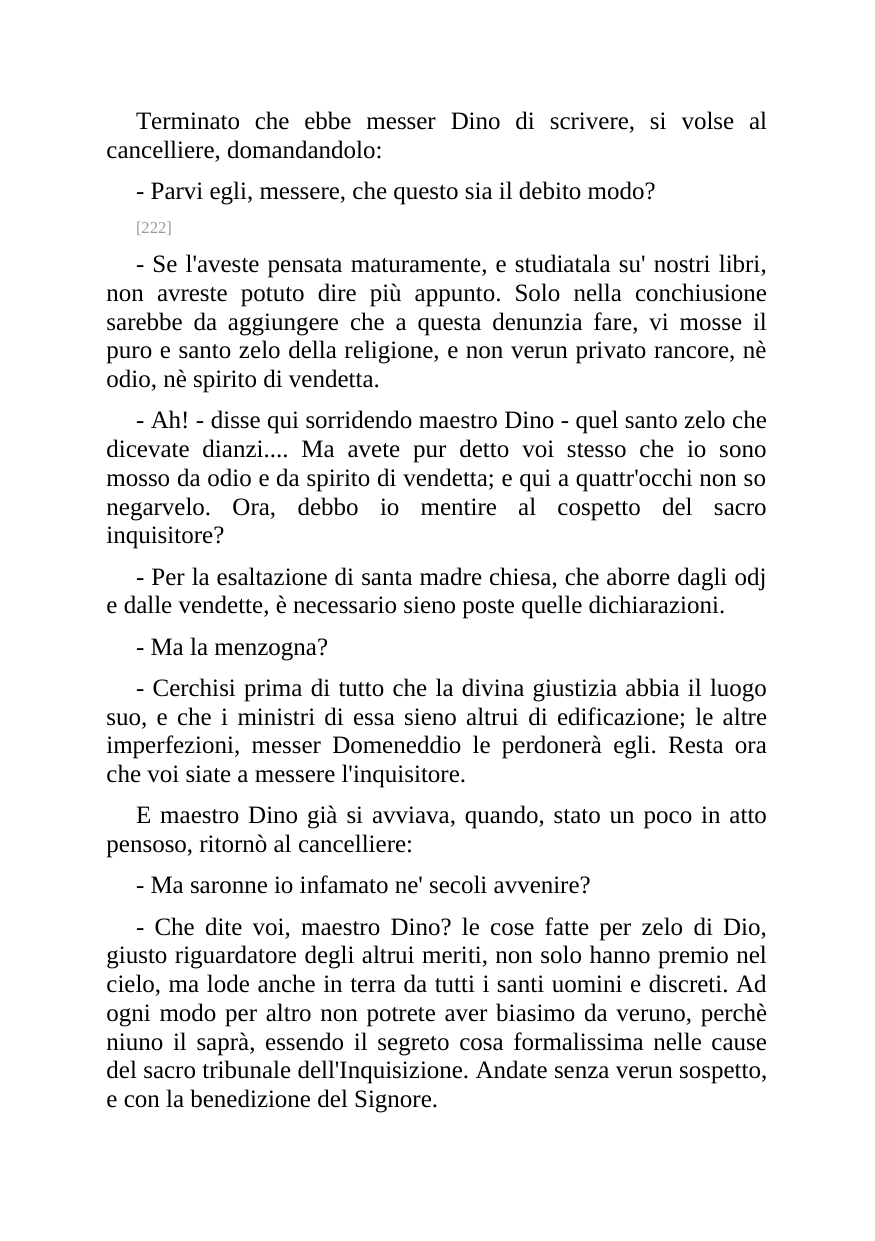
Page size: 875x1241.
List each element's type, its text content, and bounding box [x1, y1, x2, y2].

text Terminato che ebbe messer Dino di scrivere, si volse al cancelliere, domandandolo: [106, 106, 768, 164]
text [222] [106, 217, 768, 237]
text - Per la esaltazione di santa madre chiesa, che aborre dagli odj e dalle vendette, è necessario sieno poste quelle dichiarazioni. [106, 562, 768, 619]
text - Ma la menzogna? [106, 632, 768, 660]
text - Parvi egli, messere, che questo sia il debito modo? [106, 176, 768, 205]
text - Cerchisi prima di tutto che la divina giustizia abbia il luogo suo, e che i ministri di essa sieno altrui di edificazione; le altre imperfezioni, messer Domeneddio le perdonerà egli. Resta ora che voi siate a messere l'inquisitore. [106, 673, 768, 788]
text - Se l'aveste pensata maturamente, e studiatala su' nostri libri, non avreste potuto dire più appunto. Solo nella conchiusione sarebbe da aggiungere che a questa denunzia fare, vi mosse il puro e santo zelo della religione, e non verun privato rancore, nè odio, nè spirito di vendetta. [106, 249, 768, 393]
text - Che dite voi, maestro Dino? le cose fatte per zelo di Dio, giusto riguardatore degli altrui meriti, non solo hanno premio nel cielo, ma lode anche in terra da tutti i santi uomini e discreti. Ad ogni modo per altro non potrete aver biasimo da veruno, perchè niuno il saprà, essendo il segreto cosa formalissima nelle cause del sacro tribunale dell'Inquisizione. Andate senza verun sospetto, e con la benedizione del Signore. [106, 912, 768, 1113]
text - Ma saronne io infamato ne' secoli avvenire? [106, 870, 768, 899]
text - Ah! - disse qui sorridendo maestro Dino - quel santo zelo che dicevate dianzi.... Ma avete pur detto voi stesso che io sono mosso da odio e da spirito di vendetta; e qui a quattr'occhi non so negarvelo. Ora, debbo io mentire al cospetto del sacro inquisitore? [106, 405, 768, 549]
text E maestro Dino già si avviava, quando, stato un poco in atto pensoso, ritornò al cancelliere: [106, 800, 768, 858]
